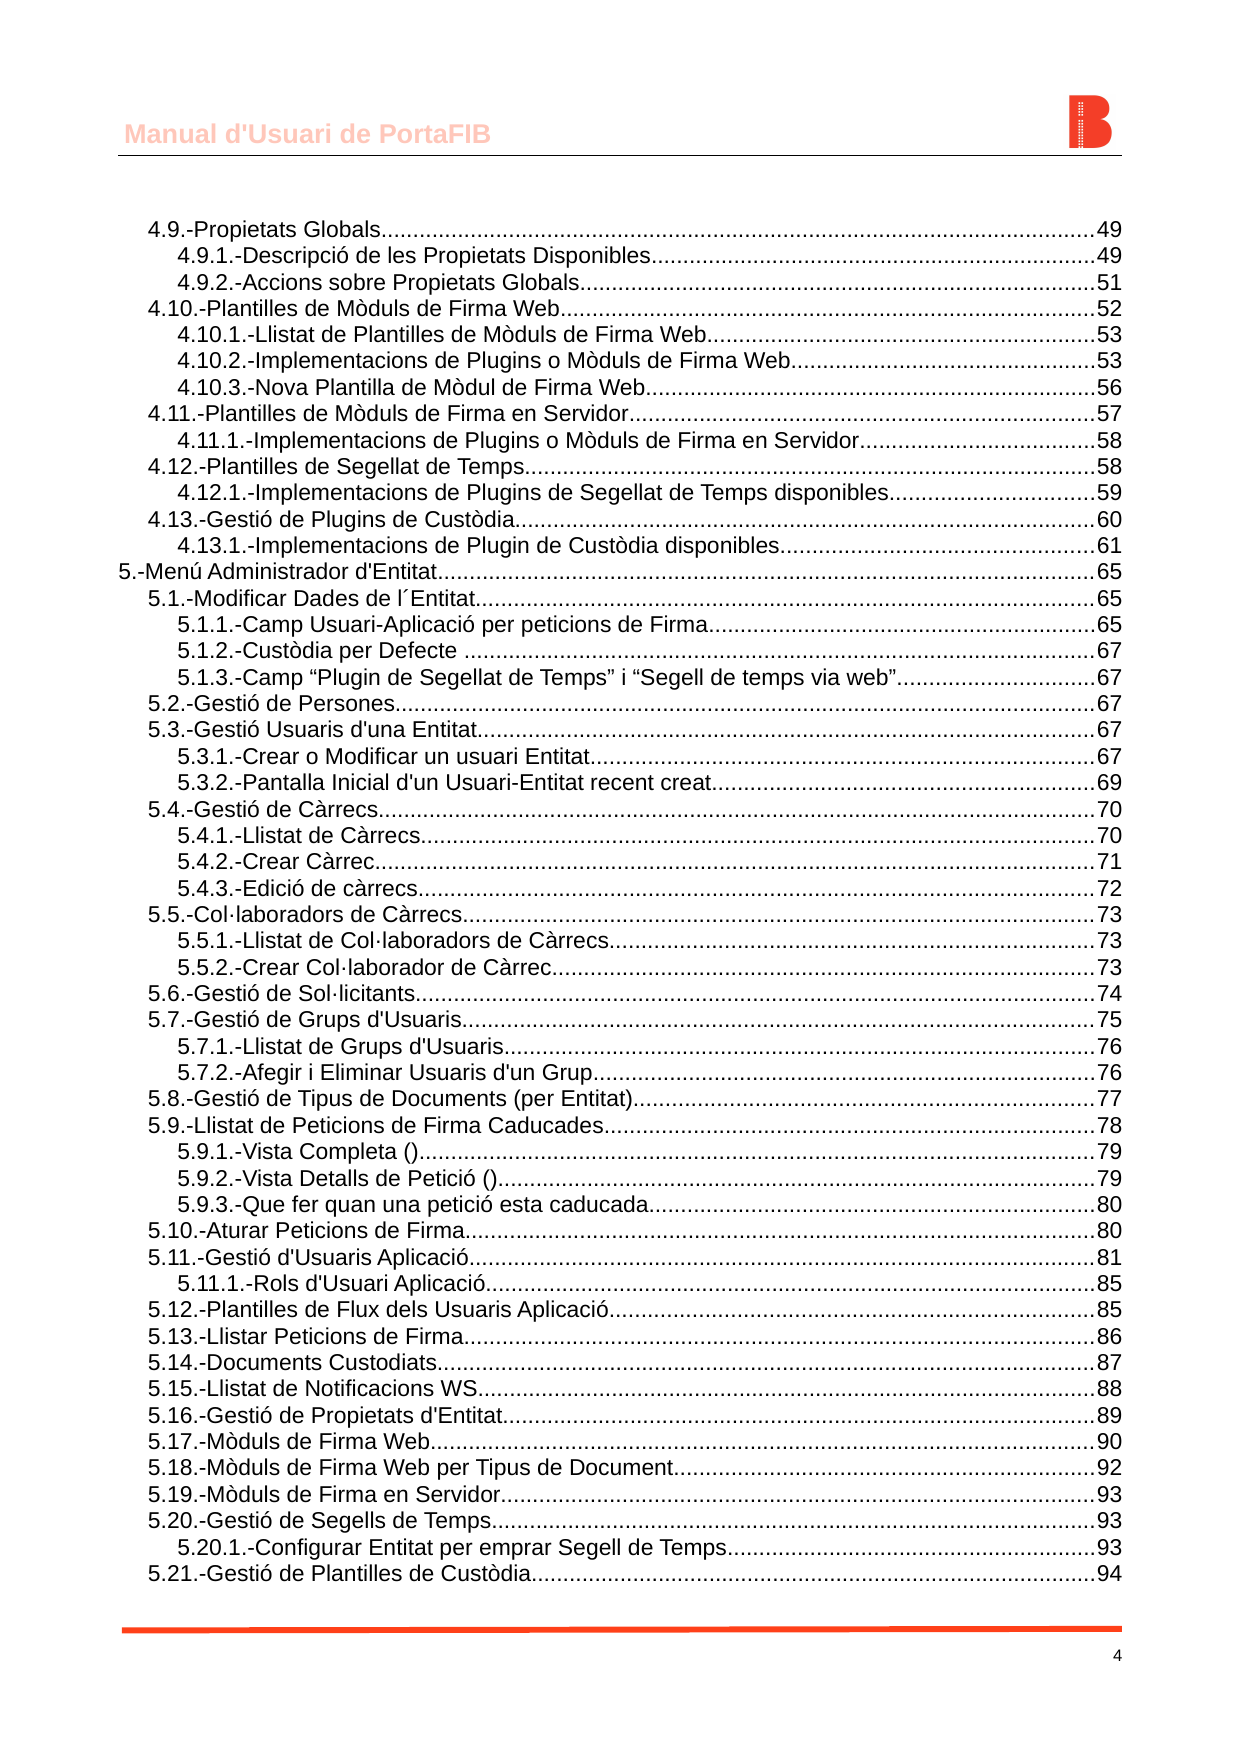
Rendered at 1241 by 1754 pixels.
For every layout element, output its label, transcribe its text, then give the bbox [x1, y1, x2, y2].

text 4.9.2.-Accions sobre Propietats Globals 51 [177, 268, 1122, 295]
text 5.5.2.-Crear Col·laborador de Càrrec 73 [177, 954, 1122, 980]
text 5.7.-Gestió de Grups d'Usuaris 75 [148, 1006, 1122, 1033]
text 5.4.2.-Crear Càrrec 71 [177, 848, 1122, 874]
text 5.9.3.-Que fer quan una petició esta caducada 80 [177, 1191, 1122, 1217]
picture [1063, 94, 1117, 150]
text 4.11.-Plantilles de Mòduls de Firma en Servidor 57 [148, 400, 1122, 427]
text 5.11.-Gestió d'Usuaris Aplicació 81 [148, 1243, 1122, 1270]
text 5.1.1.-Camp Usuari-Aplicació per peticions de Firma 65 [177, 611, 1122, 637]
text 5.1.-Modificar Dades de l´Entitat 65 [148, 585, 1122, 611]
text 5.10.-Aturar Peticions de Firma 80 [148, 1217, 1122, 1243]
text 5.3.2.-Pantalla Inicial d'un Usuari-Entitat recent creat 69 [177, 769, 1122, 796]
text 5.9.1.-Vista Completa () 79 [177, 1138, 1122, 1164]
text 5.3.-Gestió Usuaris d'una Entitat 67 [148, 716, 1122, 743]
text 5.3.1.-Crear o Modificar un usuari Entitat 67 [177, 743, 1122, 769]
text 5.19.-Mòduls de Firma en Servidor 93 [148, 1481, 1122, 1507]
text 5.9.2.-Vista Detalls de Petició () 79 [177, 1164, 1122, 1191]
text 5.4.1.-Llistat de Càrrecs 70 [177, 822, 1122, 848]
text 5.20.-Gestió de Segells de Temps 93 [148, 1507, 1122, 1533]
text 4.9.-Propietats Globals 49 [148, 216, 1122, 242]
text 5.16.-Gestió de Propietats d'Entitat 89 [148, 1402, 1122, 1428]
text 5.4.-Gestió de Càrrecs 70 [148, 796, 1122, 822]
text 5.2.-Gestió de Persones 67 [148, 690, 1122, 716]
text 5.7.1.-Llistat de Grups d'Usuaris 76 [177, 1033, 1122, 1059]
text 5.21.-Gestió de Plantilles de Custòdia 94 [148, 1560, 1122, 1586]
text 5.11.1.-Rols d'Usuari Aplicació 85 [177, 1270, 1122, 1296]
text 4.10.2.-Implementacions de Plugins o Mòduls de Firma Web 53 [177, 347, 1122, 374]
text 5.-Menú Administrador d'Entitat 65 [118, 558, 1122, 585]
text 5.1.3.-Camp “Plugin de Segellat de Temps” i “Segell de temps via web” 67 [177, 664, 1122, 690]
text 5.9.-Llistat de Peticions de Firma Caducades 78 [148, 1112, 1122, 1138]
text 5.13.-Llistar Peticions de Firma 86 [148, 1323, 1122, 1349]
text 4.9.1.-Descripció de les Propietats Disponibles 49 [177, 242, 1122, 268]
text 5.20.1.-Configurar Entitat per emprar Segell de Temps 93 [177, 1533, 1122, 1560]
text 5.17.-Mòduls de Firma Web 90 [148, 1428, 1122, 1454]
text 5.4.3.-Edició de càrrecs 72 [177, 874, 1122, 901]
text 4.12.1.-Implementacions de Plugins de Segellat de Temps disponibles 59 [177, 479, 1122, 506]
text 4.12.-Plantilles de Segellat de Temps 58 [148, 453, 1122, 479]
text 5.12.-Plantilles de Flux dels Usuaris Aplicació 85 [148, 1296, 1122, 1323]
text 5.7.2.-Afegir i Eliminar Usuaris d'un Grup 76 [177, 1059, 1122, 1085]
text 5.14.-Documents Custodiats 87 [148, 1349, 1122, 1375]
text 5.18.-Mòduls de Firma Web per Tipus de Document 92 [148, 1454, 1122, 1481]
text 5.1.2.-Custòdia per Defecte 67 [177, 637, 1122, 664]
text 4.11.1.-Implementacions de Plugins o Mòduls de Firma en Servidor 58 [177, 427, 1122, 453]
text 4.13.-Gestió de Plugins de Custòdia 60 [148, 506, 1122, 532]
text 5.8.-Gestió de Tipus de Documents (per Entitat) 77 [148, 1085, 1122, 1112]
text 4.13.1.-Implementacions de Plugin de Custòdia disponibles 61 [177, 532, 1122, 558]
text 4.10.3.-Nova Plantilla de Mòdul de Firma Web 56 [177, 374, 1122, 400]
text 4.10.1.-Llistat de Plantilles de Mòduls de Firma Web 53 [177, 321, 1122, 347]
text 5.6.-Gestió de Sol·licitants 74 [148, 980, 1122, 1006]
text 5.5.1.-Llistat de Col·laboradors de Càrrecs 73 [177, 927, 1122, 954]
text 5.15.-Llistat de Notificacions WS 88 [148, 1375, 1122, 1402]
text 4.10.-Plantilles de Mòduls de Firma Web 52 [148, 295, 1122, 321]
text 5.5.-Col·laboradors de Càrrecs 73 [148, 901, 1122, 927]
